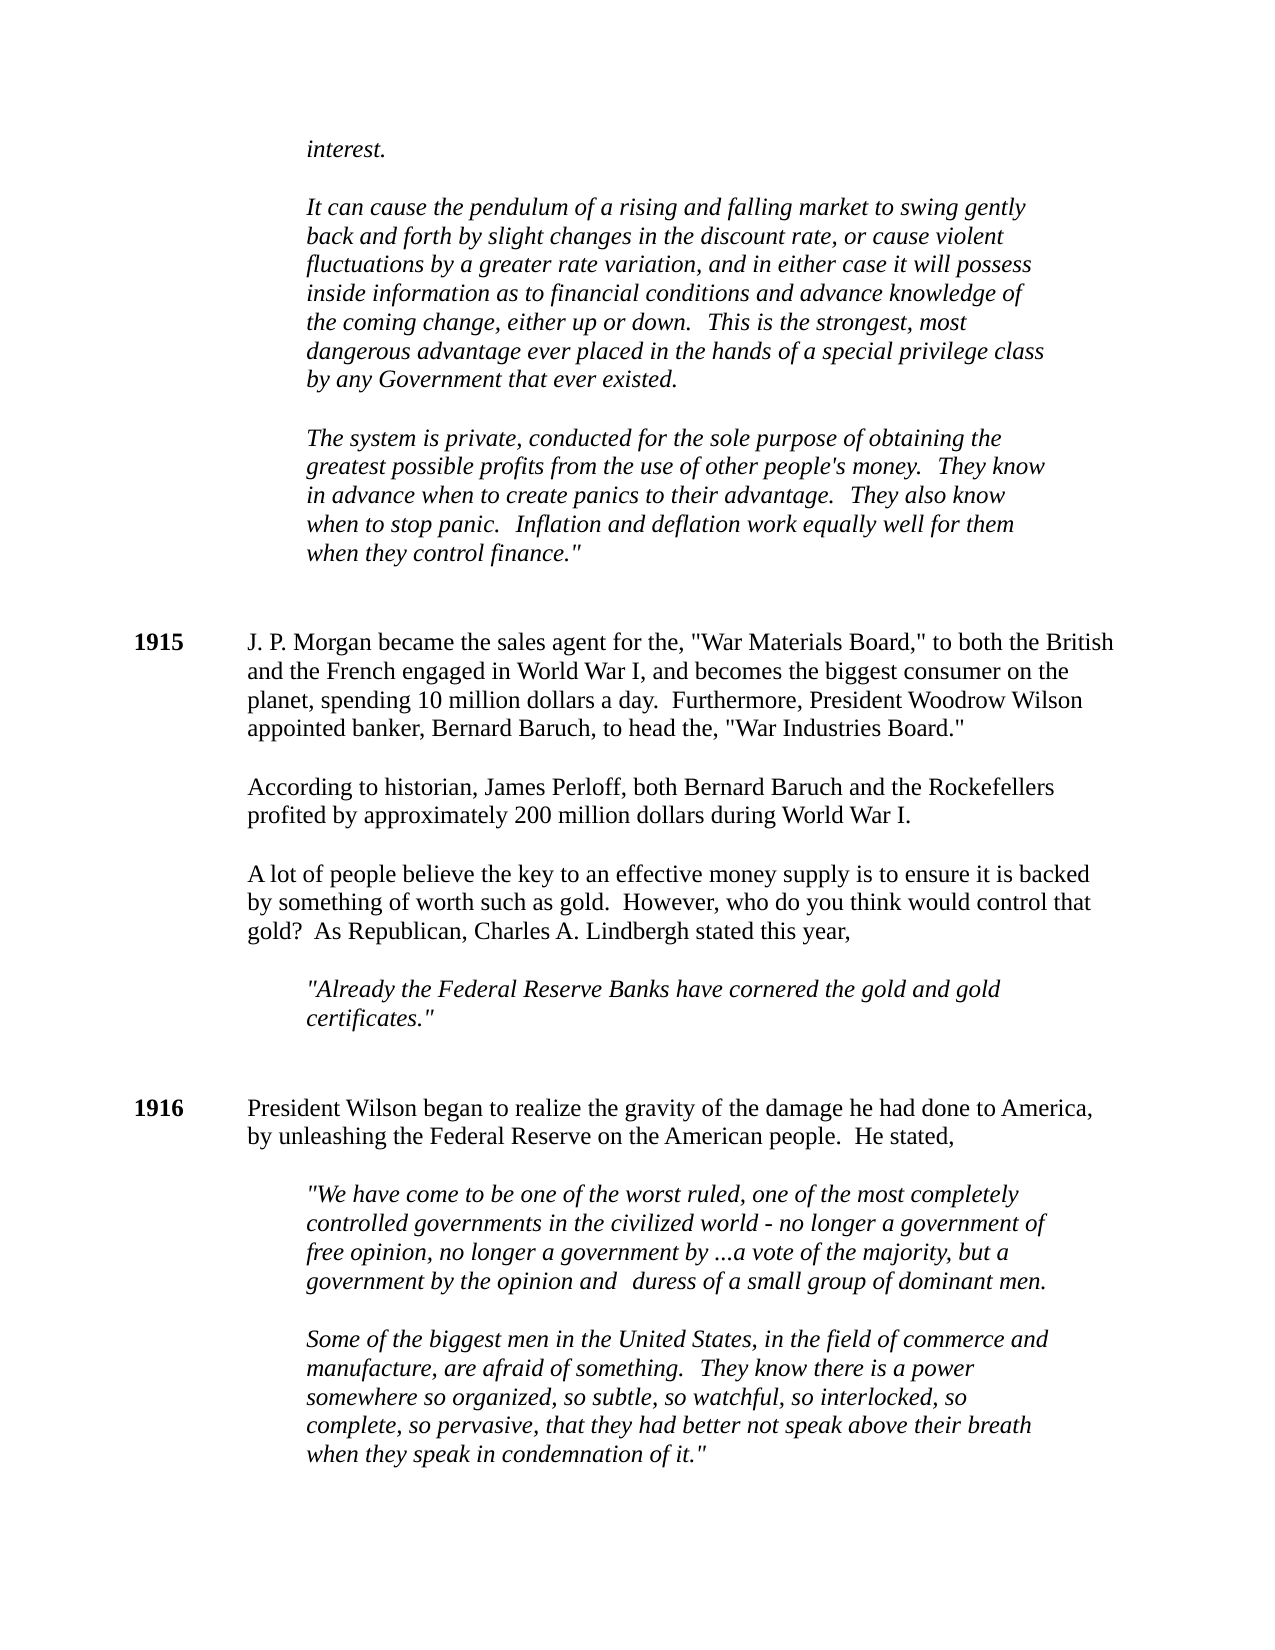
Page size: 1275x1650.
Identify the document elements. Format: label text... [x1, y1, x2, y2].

table_cell 1916 [118, 1077, 231, 1513]
table_cell J. P. Morgan became the sales agent for the, "War Materials Board," to both the British and the French engaged in World War I, and becomes the biggest consumer on the planet, spending 10 million dollars a day. Furthermore, President Woodrow Wilson appointed banker, Bernard Baruch, to head the, "War Industries Board." According to historian, James Perloff, both Bernard Baruch and the Rockefellers profited by approximately 200 million dollars during World War I. A lot of people believe the key to an effective money supply is to ensure it is backed by something of worth such as gold. However, who do you think would control that gold? As Republican, Charles A. Lindbergh stated this year, "Already the Federal Reserve Banks have cornered the gold and gold certificates." [231, 612, 1134, 1077]
table_cell President Wilson began to realize the gravity of the damage he had done to America, by unleashing the Federal Reserve on the American people. He stated, "We have come to be one of the worst ruled, one of the most completely controlled governments in the civilized world - no longer a government of free opinion, no longer a government by ...a vote of the majority, but a government by the opinion and duress of a small group of dominant men. Some of the biggest men in the United States, in the field of commerce and manufacture, are afraid of something. They know there is a power somewhere so organized, so subtle, so watchful, so interlocked, so complete, so pervasive, that they had better not speak above their breath when they speak in condemnation of it." [231, 1077, 1134, 1513]
table_cell interest. It can cause the pendulum of a rising and falling market to swing gently back and forth by slight changes in the discount rate, or cause violent fluctuations by a greater rate variation, and in either case it will possess inside information as to financial conditions and advance knowledge of the coming change, either up or down. This is the strongest, most dangerous advantage ever placed in the hands of a special privilege class by any Government that ever existed. The system is private, conducted for the sole purpose of obtaining the greatest possible profits from the use of other people's money. They know in advance when to create panics to their advantage. They also know when to stop panic. Inflation and deflation work equally well for them when they control finance." [231, 118, 1134, 612]
table_cell 1915 [118, 612, 231, 1077]
table_cell [118, 118, 231, 612]
